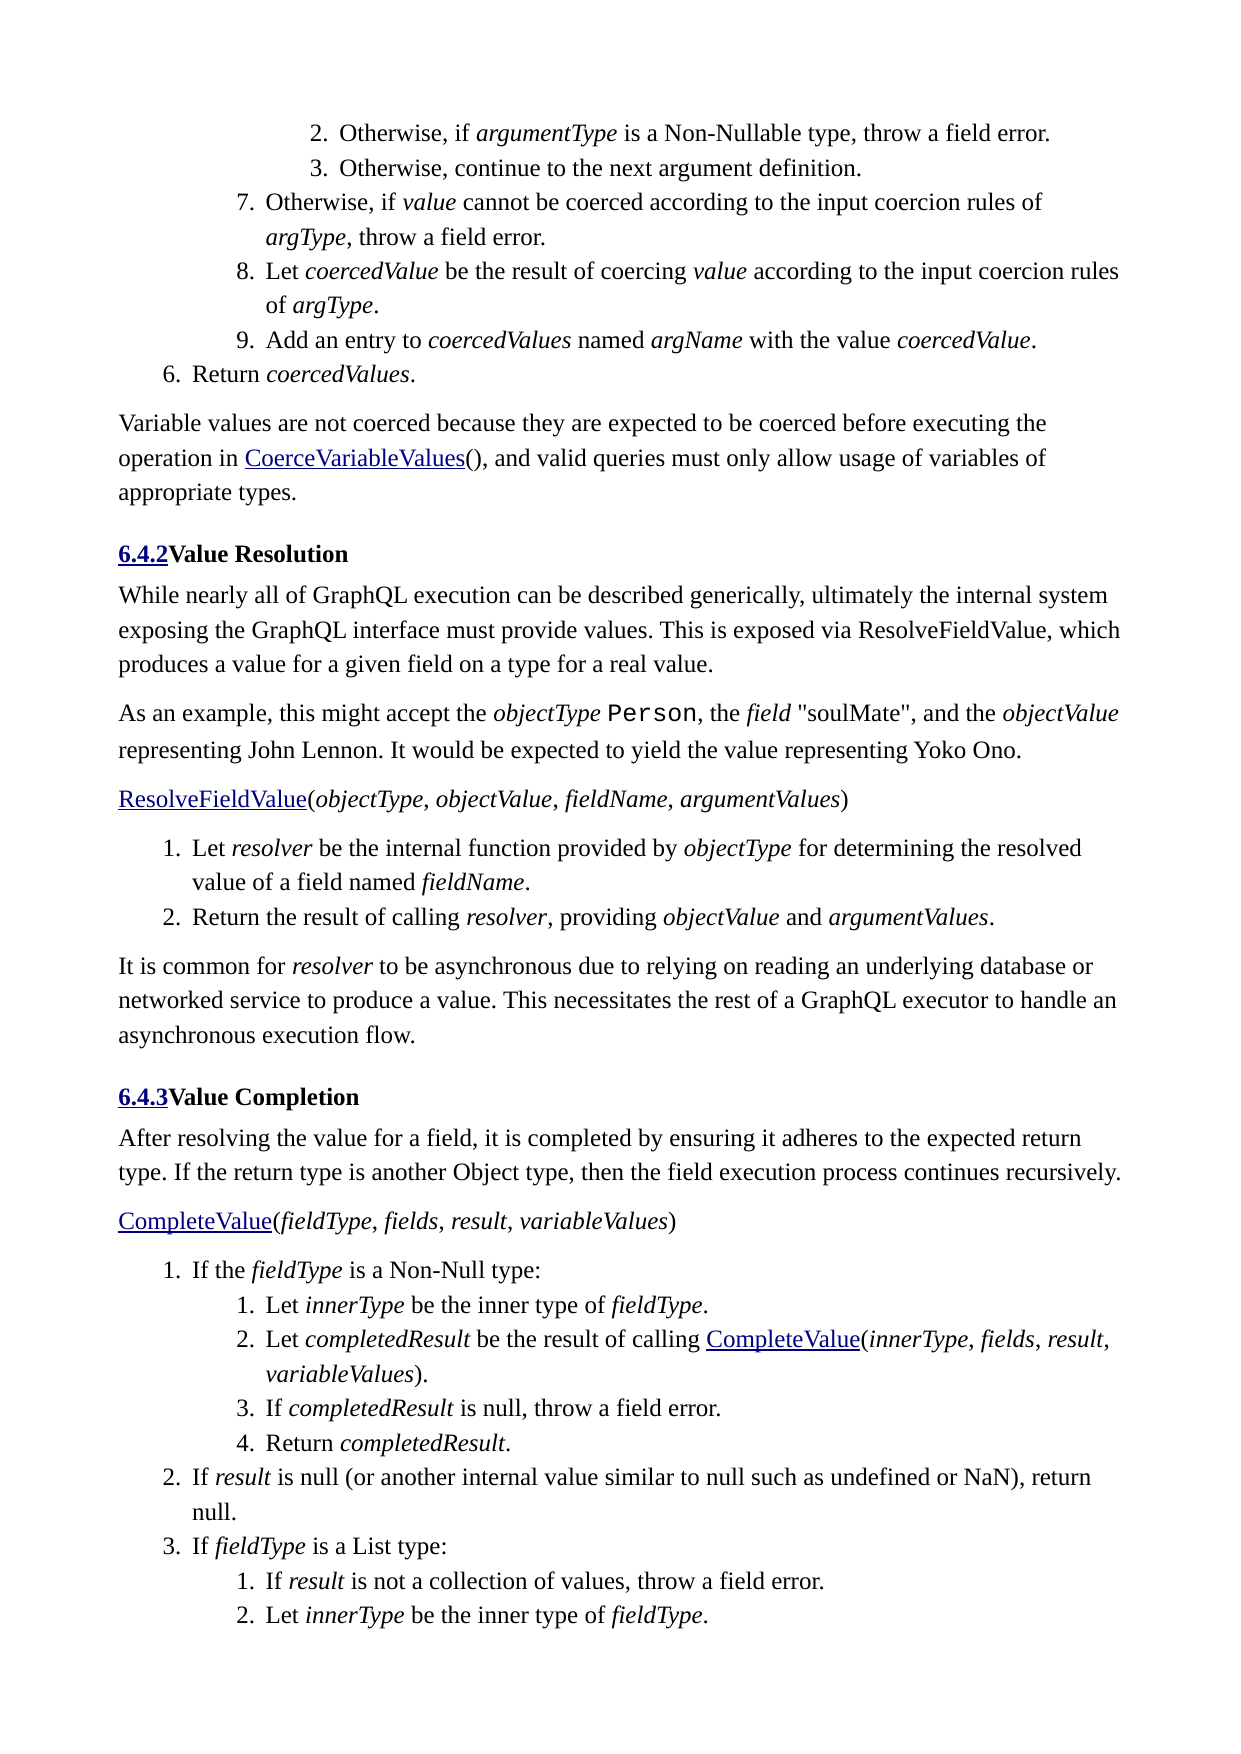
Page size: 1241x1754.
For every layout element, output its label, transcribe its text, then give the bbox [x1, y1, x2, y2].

list Otherwise, continue to the next argument definition. [309, 153, 1122, 181]
text CompleteValue(fieldType, fields, result, variableValues) [118, 1206, 1122, 1235]
list Return completedResult. [236, 1428, 1122, 1457]
list If the fieldType is a Non‐Null type: [162, 1255, 1122, 1284]
list Add an entry to coercedValues named argName with the value coercedValue. [236, 325, 1122, 354]
subtitle 6.4.2Value Resolution [118, 539, 1122, 568]
list Let innerType be the inner type of fieldType. [236, 1600, 1122, 1629]
list Let coercedValue be the result of coercing value according to the input coercion rules of argType. [236, 256, 1122, 319]
text After resolving the value for a field, it is completed by ensuring it adheres to the expected return type. If the return type is another Object type, then the field execution process continues recursively. [118, 1123, 1122, 1186]
list Let completedResult be the result of calling CompleteValue(innerType, fields, result, variableValues). [236, 1324, 1122, 1388]
list Let innerType be the inner type of fieldType. [236, 1290, 1122, 1319]
list If completedResult is null, throw a field error. [236, 1393, 1122, 1422]
list Otherwise, if value cannot be coerced according to the input coercion rules of argType, throw a field error. [236, 187, 1122, 250]
list If result is not a collection of values, throw a field error. [236, 1566, 1122, 1594]
text As an example, this might accept the objectType Person, the field "soulMate", and the objectValue representing John Lennon. It would be expected to yield the value representing Yoko Ono. [118, 698, 1122, 764]
list Otherwise, if argumentType is a Non‐Nullable type, throw a field error. [309, 118, 1122, 147]
text It is common for resolver to be asynchronous due to relying on reading an underlying database or networked service to produce a value. This necessitates the rest of a GraphQL executor to handle an asynchronous execution flow. [118, 951, 1122, 1049]
list Let resolver be the internal function provided by objectType for determining the resolved value of a field named fieldName. [162, 833, 1122, 896]
text While nearly all of GraphQL execution can be described generically, ultimately the internal system exposing the GraphQL interface must provide values. This is exposed via ResolveFieldValue, which produces a value for a given field on a type for a real value. [118, 580, 1122, 678]
text Variable values are not coerced because they are expected to be coerced before executing the operation in CoerceVariableValues(), and valid queries must only allow usage of variables of appropriate types. [118, 408, 1122, 506]
subtitle 6.4.3Value Completion [118, 1082, 1122, 1110]
list If fieldType is a List type: [162, 1531, 1122, 1560]
list Return coercedValues. [162, 359, 1122, 388]
text ResolveFieldValue(objectType, objectValue, fieldName, argumentValues) [118, 784, 1122, 813]
list If result is null (or another internal value similar to null such as undefined or NaN), return null. [162, 1462, 1122, 1526]
list Return the result of calling resolver, providing objectValue and argumentValues. [162, 902, 1122, 931]
